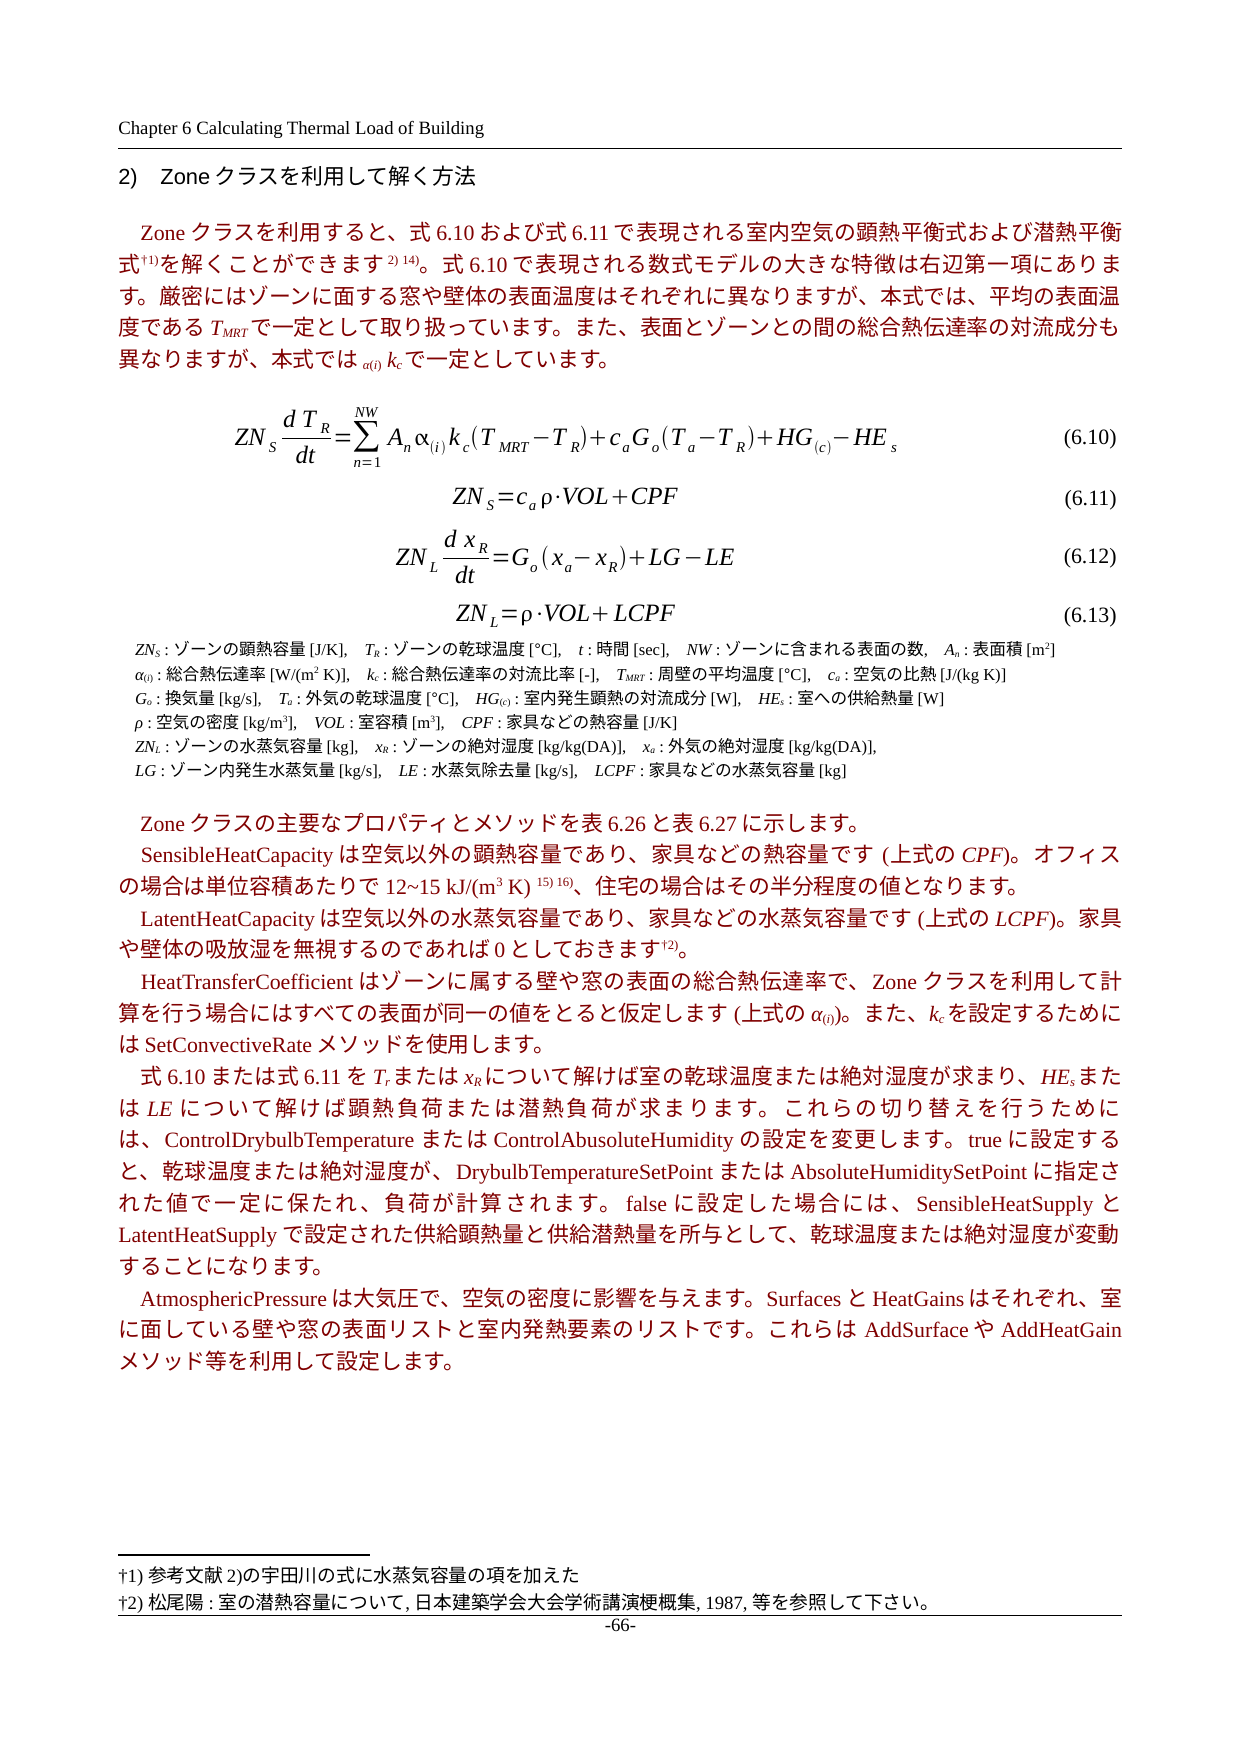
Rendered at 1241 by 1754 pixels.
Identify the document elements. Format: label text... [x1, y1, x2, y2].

text Zoneクラスの主要なプロパティとメソッドを表6.26と表6.27に示します。 [118, 806, 1122, 837]
table_header [118, 594, 1010, 636]
text 参考文献2)の宇田川の式に水蒸気容量の項を加えた [118, 1561, 1122, 1588]
text 式6.10または式6.11をTrまたはxRについて解けば室の乾球温度または絶対湿度が求まり、HEsまたはLEについて解けば顕熱負荷または潜熱負荷が求まります。これらの切り替えを行うためには、ControlDrybulbTemperatureまたはControlAbusoluteHumidityの設定を変更します。trueに設定すると、乾球温度または絶対湿度が、DrybulbTemperatureSetPointまたはAbsoluteHumiditySetPointに指定された値で一定に保たれ、負荷が計算されます。falseに設定した場合には、SensibleHeatSupplyとLatentHeatSupplyで設定された供給顕熱量と供給潜熱量を所与として、乾球温度または絶対湿度が変動することになります。 [118, 1059, 1122, 1281]
text AtmosphericPressureは大気圧で、空気の密度に影響を与えます。SurfacesとHeatGainsはそれぞれ、室に面している壁や窓の表面リストと室内発熱要素のリストです。これらはAddSurfaceやAddHeatGainメソッド等を利用して設定します。 [118, 1281, 1122, 1376]
text ρ : 空気の密度 [kg/m3], VOL : 室容積 [m3], CPF : 家具などの熱容量 [J/K] [118, 709, 1122, 733]
table_header [118, 477, 1010, 519]
text α(i) : 総合熱伝達率 [W/(m2 K)], kc : 総合熱伝達率の対流比率 [-], TMRT : 周壁の平均温度 [°C], ca : 空気の比熱 [J/(kg K)] [118, 661, 1122, 685]
table_header (6.13) [1010, 594, 1122, 636]
text ZNL : ゾーンの水蒸気容量 [kg], xR : ゾーンの絶対湿度 [kg/kg(DA)], xa : 外気の絶対湿度 [kg/kg(DA)], [118, 733, 1122, 757]
text 松尾陽 : 室の潜熱容量について, 日本建築学会大会学術講演梗概集, 1987, 等を参照して下さい。 [118, 1588, 1122, 1615]
text HeatTransferCoefficientはゾーンに属する壁や窓の表面の総合熱伝達率で、Zoneクラスを利用して計算を行う場合にはすべての表面が同一の値をとると仮定します (上式のα(i))。また、kcを設定するためにはSetConvectiveRateメソッドを使用します。 [118, 964, 1122, 1059]
text Zoneクラスを利用すると、式6.10および式6.11で表現される室内空気の顕熱平衡式および潜熱平衡式†)を解くことができます2) )。式6.10で表現される数式モデルの大きな特徴は右辺第一項にあります。厳密にはゾーンに面する窓や壁体の表面温度はそれぞれに異なりますが、本式では、平均の表面温度であるTMRTで一定として取り扱っています。また、表面とゾーンとの間の総合熱伝達率の対流成分も異なりますが、本式ではα(i) kcで一定としています。 [118, 215, 1122, 374]
subtitle Zoneクラスを利用して解く方法 [118, 159, 1122, 191]
table_header (6.11) [1010, 477, 1122, 519]
table_header (6.10) [1010, 398, 1122, 477]
table_header (6.12) [1010, 520, 1122, 594]
table_header [118, 520, 1010, 594]
text SensibleHeatCapacityは空気以外の顕熱容量であり、家具などの熱容量です (上式のCPF)。オフィスの場合は単位容積あたりで12~15 kJ/(m3 K) ) )、住宅の場合はその半分程度の値となります。 [118, 837, 1122, 901]
table_header [118, 398, 1010, 477]
text ZNS : ゾーンの顕熱容量 [J/K], TR : ゾーンの乾球温度 [°C], t : 時間 [sec], NW : ゾーンに含まれる表面の数, An : 表面積 [m2] [118, 636, 1122, 661]
text Go : 換気量 [kg/s], Ta : 外気の乾球温度 [°C], HG(c) : 室内発生顕熱の対流成分 [W], HEs : 室への供給熱量 [W] [118, 685, 1122, 709]
text LG : ゾーン内発生水蒸気量 [kg/s], LE : 水蒸気除去量 [kg/s], LCPF : 家具などの水蒸気容量 [kg] [118, 757, 1122, 781]
text LatentHeatCapacityは空気以外の水蒸気容量であり、家具などの水蒸気容量です (上式のLCPF)。家具や壁体の吸放湿を無視するのであれば0としておきます†)。 [118, 901, 1122, 964]
